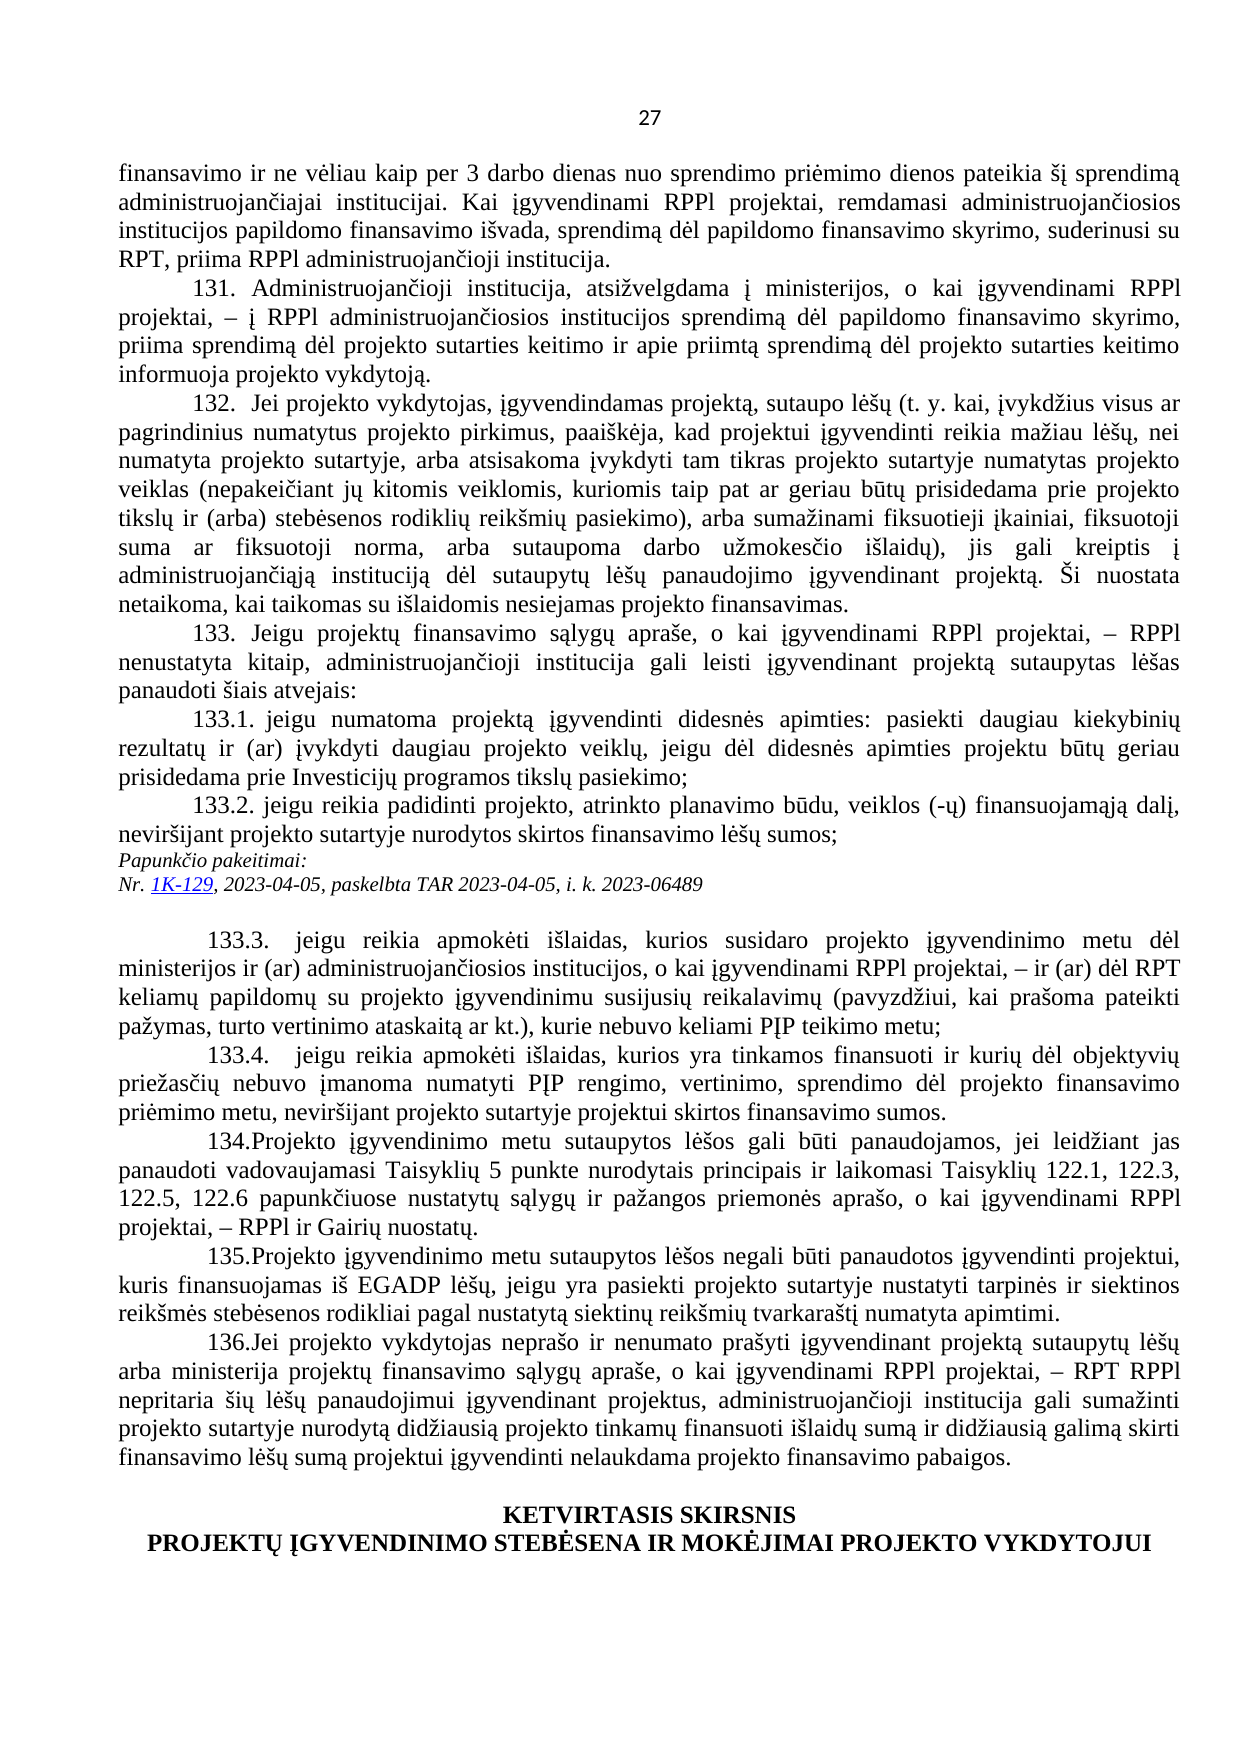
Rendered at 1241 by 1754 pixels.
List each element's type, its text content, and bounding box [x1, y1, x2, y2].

text 135. Projekto įgyvendinimo metu sutaupytos lėšos negali būti panaudotos įgyvendinti projektui, kuris finansuojamas iš EGADP lėšų, jeigu yra pasiekti projekto sutartyje nustatyti tarpinės ir siektinos reikšmės stebėsenos rodikliai pagal nustatytą siektinų reikšmių tvarkaraštį numatyta apimtimi. [118, 1241, 1181, 1327]
text 136. Jei projekto vykdytojas neprašo ir nenumato prašyti įgyvendinant projektą sutaupytų lėšų arba ministerija projektų finansavimo sąlygų apraše, o kai įgyvendinami RPPl projektai, – RPT RPPl nepritaria šių lėšų panaudojimui įgyvendinant projektus, administruojančioji institucija gali sumažinti projekto sutartyje nurodytą didžiausią projekto tinkamų finansuoti išlaidų sumą ir didžiausią galimą skirti finansavimo lėšų sumą projektui įgyvendinti nelaukdama projekto finansavimo pabaigos. [118, 1327, 1181, 1471]
text Papunkčio pakeitimai: [118, 848, 1181, 872]
text 133.4. jeigu reikia apmokėti išlaidas, kurios yra tinkamos finansuoti ir kurių dėl objektyvių priežasčių nebuvo įmanoma numatyti PĮP rengimo, vertinimo, sprendimo dėl projekto finansavimo priėmimo metu, neviršijant projekto sutartyje projektui skirtos finansavimo sumos. [118, 1040, 1181, 1126]
subtitle PROJEKTŲ ĮGYVENDINIMO STEBĖSENA IR MOKĖJIMAI PROJEKTO VYKDYTOJUI [118, 1528, 1181, 1557]
text 133.1. jeigu numatoma projektą įgyvendinti didesnės apimties: pasiekti daugiau kiekybinių rezultatų ir (ar) įvykdyti daugiau projekto veiklų, jeigu dėl didesnės apimties projektu būtų geriau prisidedama prie Investicijų programos tikslų pasiekimo; [118, 704, 1181, 790]
text 132. Jei projekto vykdytojas, įgyvendindamas projektą, sutaupo lėšų (t. y. kai, įvykdžius visus ar pagrindinius numatytus projekto pirkimus, paaiškėja, kad projektui įgyvendinti reikia mažiau lėšų, nei numatyta projekto sutartyje, arba atsisakoma įvykdyti tam tikras projekto sutartyje numatytas projekto veiklas (nepakeičiant jų kitomis veiklomis, kuriomis taip pat ar geriau būtų prisidedama prie projekto tikslų ir (arba) stebėsenos rodiklių reikšmių pasiekimo), arba sumažinami fiksuotieji įkainiai, fiksuotoji suma ar fiksuotoji norma, arba sutaupoma darbo užmokesčio išlaidų), jis gali kreiptis į administruojančiąją instituciją dėl sutaupytų lėšų panaudojimo įgyvendinant projektą. Ši nuostata netaikoma, kai taikomas su išlaidomis nesiejamas projekto finansavimas. [118, 388, 1181, 618]
subtitle KETVIRTASIS SKIRSNIS [118, 1500, 1181, 1528]
text 134. Projekto įgyvendinimo metu sutaupytos lėšos gali būti panaudojamos, jei leidžiant jas panaudoti vadovaujamasi Taisyklių 5 punkte nurodytais principais ir laikomasi Taisyklių 122.1, 122.3, 122.5, 122.6 papunkčiuose nustatytų sąlygų ir pažangos priemonės aprašo, o kai įgyvendinami RPPl projektai, – RPPl ir Gairių nuostatų. [118, 1126, 1181, 1241]
text 131. Administruojančioji institucija, atsižvelgdama į ministerijos, o kai įgyvendinami RPPl projektai, – į RPPl administruojančiosios institucijos sprendimą dėl papildomo finansavimo skyrimo, priima sprendimą dėl projekto sutarties keitimo ir apie priimtą sprendimą dėl projekto sutarties keitimo informuoja projekto vykdytoją. [118, 273, 1181, 388]
text 133.2. jeigu reikia padidinti projekto, atrinkto planavimo būdu, veiklos (-ų) finansuojamąją dalį, neviršijant projekto sutartyje nurodytos skirtos finansavimo lėšų sumos; [118, 790, 1181, 848]
text 133.3. jeigu reikia apmokėti išlaidas, kurios susidaro projekto įgyvendinimo metu dėl ministerijos ir (ar) administruojančiosios institucijos, o kai įgyvendinami RPPl projektai, – ir (ar) dėl RPT keliamų papildomų su projekto įgyvendinimu susijusių reikalavimų (pavyzdžiui, kai prašoma pateikti pažymas, turto vertinimo ataskaitą ar kt.), kurie nebuvo keliami PĮP teikimo metu; [118, 925, 1181, 1040]
text 133. Jeigu projektų finansavimo sąlygų apraše, o kai įgyvendinami RPPl projektai, – RPPl nenustatyta kitaip, administruojančioji institucija gali leisti įgyvendinant projektą sutaupytas lėšas panaudoti šiais atvejais: [118, 618, 1181, 704]
text Nr. 1K-129, 2023-04-05, paskelbta TAR 2023-04-05, i. k. 2023-06489 [118, 872, 1181, 896]
text finansavimo ir ne vėliau kaip per 3 darbo dienas nuo sprendimo priėmimo dienos pateikia šį sprendimą administruojančiajai institucijai. Kai įgyvendinami RPPl projektai, remdamasi administruojančiosios institucijos papildomo finansavimo išvada, sprendimą dėl papildomo finansavimo skyrimo, suderinusi su RPT, priima RPPl administruojančioji institucija. [118, 158, 1181, 273]
